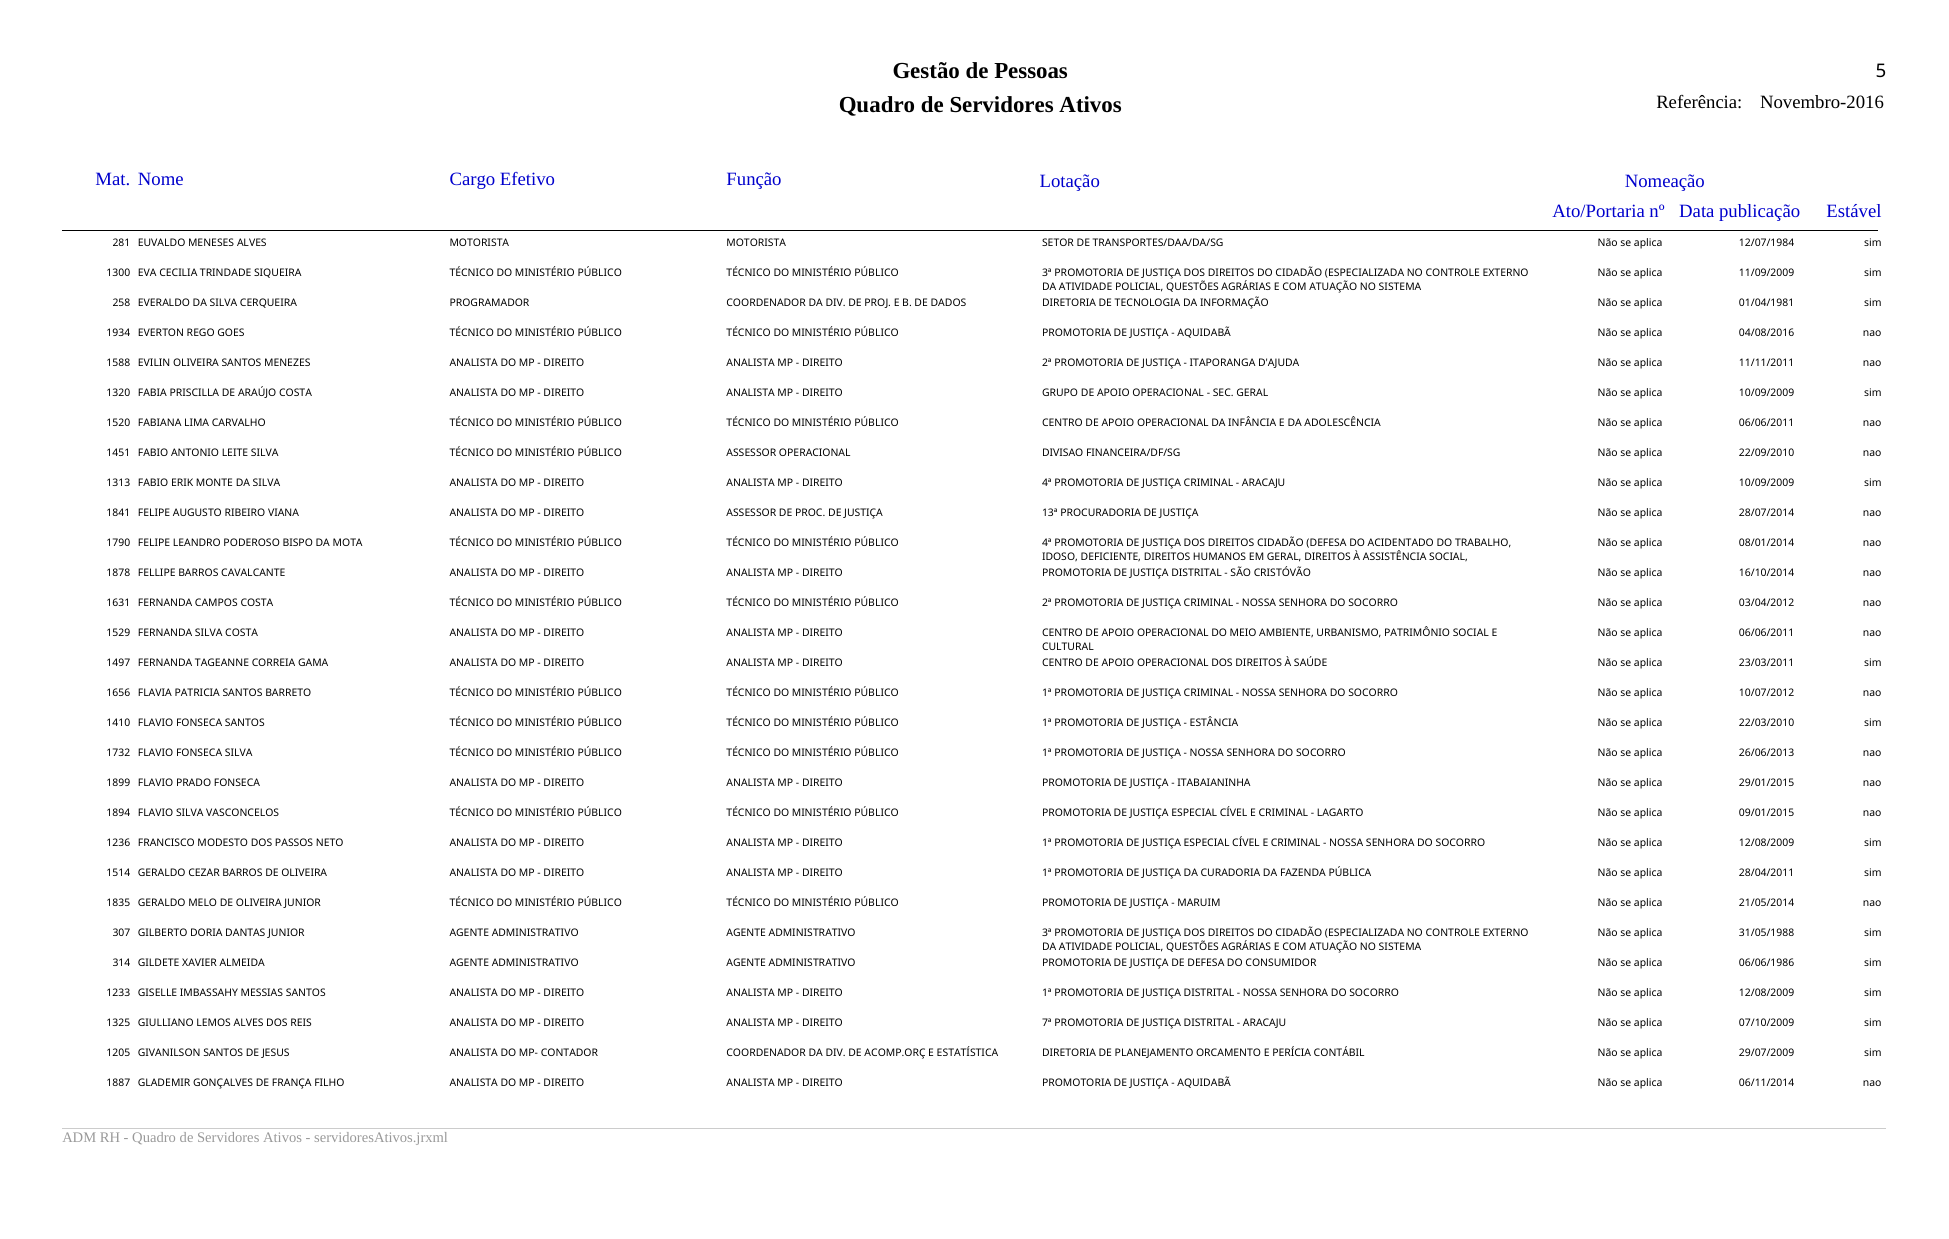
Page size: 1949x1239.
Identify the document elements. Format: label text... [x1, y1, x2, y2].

table_header Nome [138, 168, 203, 198]
table_cell 1320 [68, 385, 130, 415]
table_cell ANALISTA DO MP - DIREITO [449, 475, 723, 505]
table_cell FABIO ANTONIO LEITE SILVA [138, 445, 443, 475]
table_cell [1529, 168, 1800, 199]
table_cell [0, 1075, 68, 1105]
table_cell [1881, 685, 1948, 715]
table_cell PROMOTORIA DE JUSTIÇA ESPECIAL CÍVEL E CRIMINAL - LAGARTO [1042, 805, 1538, 835]
table_cell TÉCNICO DO MINISTÉRIO PÚBLICO [726, 745, 1030, 775]
table_cell [1538, 535, 1547, 565]
table_cell [1881, 805, 1948, 835]
table_cell [1538, 475, 1547, 505]
table_cell TÉCNICO DO MINISTÉRIO PÚBLICO [726, 715, 1030, 745]
table_cell [1538, 805, 1547, 835]
table_cell [1794, 925, 1803, 955]
table_cell MOTORISTA [726, 235, 1030, 265]
table_cell 06/06/2011 [1662, 415, 1794, 445]
table_cell [1030, 685, 1042, 715]
table_cell [1794, 595, 1803, 625]
table_cell [1881, 1015, 1948, 1045]
table_cell Não se aplica [1547, 385, 1662, 415]
table_cell 1520 [68, 415, 130, 445]
table_cell 2ª PROMOTORIA DE JUSTIÇA CRIMINAL - NOSSA SENHORA DO SOCORRO [1042, 595, 1538, 625]
table_cell AGENTE ADMINISTRATIVO [449, 955, 723, 985]
table_cell Gestão de Pessoas [437, 57, 1523, 85]
table_cell [443, 325, 449, 355]
table_cell ANALISTA DO MP - DIREITO [449, 625, 723, 655]
table_cell 4ª PROMOTORIA DE JUSTIÇA DOS DIREITOS CIDADÃO (DEFESA DO ACIDENTADO DO TRABALHO, IDOSO, DEFICIENTE, DIREITOS HUMANOS EM GERAL, DIREITOS À ASSISTÊNCIA SOCIAL, [1042, 535, 1538, 565]
table_cell [1794, 355, 1803, 385]
table_cell [130, 385, 138, 415]
table_cell CENTRO DE APOIO OPERACIONAL DA INFÂNCIA E DA ADOLESCÊNCIA [1042, 415, 1538, 445]
table_cell [1538, 655, 1547, 685]
table_cell [1030, 895, 1042, 925]
table_cell 1899 [68, 775, 130, 805]
table_cell TÉCNICO DO MINISTÉRIO PÚBLICO [449, 445, 723, 475]
table_cell [1794, 1015, 1803, 1045]
table_cell [1030, 655, 1042, 685]
table_cell sim [1803, 715, 1881, 745]
table_header [0, 0, 1948, 57]
table_cell [1794, 325, 1803, 355]
table_cell TÉCNICO DO MINISTÉRIO PÚBLICO [726, 685, 1030, 715]
table_cell [130, 565, 138, 595]
table_cell [443, 865, 449, 895]
table_cell 22/09/2010 [1662, 445, 1794, 475]
table_cell [1881, 955, 1948, 985]
table_cell Não se aplica [1547, 445, 1662, 475]
table_cell [1039, 168, 1196, 199]
table_cell [0, 325, 68, 355]
table_cell CENTRO DE APOIO OPERACIONAL DOS DIREITOS À SAÚDE [1042, 655, 1538, 685]
table_cell ASSESSOR OPERACIONAL [726, 445, 1030, 475]
table_cell [0, 1128, 62, 1152]
table_cell [1881, 445, 1948, 475]
table_cell [1881, 775, 1948, 805]
table_cell [1794, 385, 1803, 415]
table_cell TÉCNICO DO MINISTÉRIO PÚBLICO [449, 745, 723, 775]
table_cell 1ª PROMOTORIA DE JUSTIÇA - ESTÂNCIA [1042, 715, 1538, 745]
table_cell Não se aplica [1547, 295, 1662, 325]
table_cell 16/10/2014 [1662, 565, 1794, 595]
table_cell AGENTE ADMINISTRATIVO [449, 925, 723, 955]
table_cell [1794, 715, 1803, 745]
table_cell FERNANDA CAMPOS COSTA [138, 595, 443, 625]
table_cell FERNANDA SILVA COSTA [138, 625, 443, 655]
table_cell [1884, 91, 1948, 124]
table_cell [1794, 655, 1803, 685]
table_cell MOTORISTA [449, 235, 723, 265]
table_cell Quadro de Servidores Ativos [437, 91, 1523, 124]
table_cell [1794, 805, 1803, 835]
table_cell Não se aplica [1547, 505, 1662, 535]
table_cell [130, 415, 138, 445]
table_cell [1800, 170, 1948, 198]
table_cell TÉCNICO DO MINISTÉRIO PÚBLICO [726, 325, 1030, 355]
table_cell [1881, 595, 1948, 625]
table_cell [1886, 57, 1948, 84]
table_cell FLAVIO FONSECA SILVA [138, 745, 443, 775]
table_cell sim [1803, 385, 1881, 415]
table_cell [1538, 1045, 1547, 1075]
table_cell ANALISTA MP - DIREITO [726, 985, 1030, 1015]
table_cell PROMOTORIA DE JUSTIÇA - MARUIM [1042, 895, 1538, 925]
table_cell 31/05/1988 [1662, 925, 1794, 955]
table_cell 13ª PROCURADORIA DE JUSTIÇA [1042, 505, 1538, 535]
table_cell Não se aplica [1547, 1045, 1662, 1075]
table_cell [1881, 655, 1948, 685]
table_cell Não se aplica [1547, 325, 1662, 355]
table_cell ANALISTA DO MP - DIREITO [449, 1075, 723, 1105]
table_cell [130, 1075, 138, 1105]
table_cell [443, 265, 449, 295]
table_cell [443, 895, 449, 925]
table_cell GLADEMIR GONÇALVES DE FRANÇA FILHO [138, 1075, 443, 1105]
table_cell [0, 445, 68, 475]
table_cell PROMOTORIA DE JUSTIÇA DISTRITAL - SÃO CRISTÓVÃO [1042, 565, 1538, 595]
table_cell [443, 655, 449, 685]
table_cell FRANCISCO MODESTO DOS PASSOS NETO [138, 835, 443, 865]
table_cell ANALISTA MP - DIREITO [726, 835, 1030, 865]
table_cell [443, 415, 449, 445]
table_cell [1030, 1045, 1042, 1075]
table_cell [0, 265, 68, 295]
table_cell ANALISTA DO MP - DIREITO [449, 565, 723, 595]
table_cell sim [1803, 925, 1881, 955]
table_cell nao [1803, 775, 1881, 805]
table_cell [1881, 295, 1948, 325]
table_cell [130, 445, 138, 475]
table_cell [443, 805, 449, 835]
table_cell FERNANDA TAGEANNE CORREIA GAMA [138, 655, 443, 685]
table_cell nao [1803, 625, 1881, 655]
table_cell [1881, 1045, 1948, 1075]
table_cell sim [1803, 475, 1881, 505]
table_cell GILDETE XAVIER ALMEIDA [138, 955, 443, 985]
table_cell Não se aplica [1547, 685, 1662, 715]
table_cell [130, 1045, 138, 1075]
table_cell ANALISTA DO MP - DIREITO [449, 865, 723, 895]
table_cell [0, 895, 68, 925]
table_cell 1300 [68, 265, 130, 295]
table_cell [443, 505, 449, 535]
table_cell SETOR DE TRANSPORTES/DAA/DA/SG [1042, 235, 1538, 265]
table_cell [0, 505, 68, 535]
table_cell [1881, 745, 1948, 775]
table_cell [443, 535, 449, 565]
table_cell Não se aplica [1547, 565, 1662, 595]
table_cell [443, 1075, 449, 1105]
table_cell DIVISAO FINANCEIRA/DF/SG [1042, 445, 1538, 475]
table_cell ANALISTA MP - DIREITO [726, 775, 1030, 805]
table_cell TÉCNICO DO MINISTÉRIO PÚBLICO [449, 595, 723, 625]
table_cell Não se aplica [1547, 715, 1662, 745]
table_cell CENTRO DE APOIO OPERACIONAL DO MEIO AMBIENTE, URBANISMO, PATRIMÔNIO SOCIAL E CULTURAL [1042, 625, 1538, 655]
table_cell [1030, 745, 1042, 775]
table_cell [1030, 535, 1042, 565]
table_cell [1794, 625, 1803, 655]
table_cell nao [1803, 1075, 1881, 1105]
table_cell 28/07/2014 [1662, 505, 1794, 535]
table_cell [443, 475, 449, 505]
table_cell 11/11/2011 [1662, 355, 1794, 385]
table_cell [1881, 505, 1948, 535]
table_cell nao [1803, 415, 1881, 445]
table_cell [1794, 685, 1803, 715]
table_cell [1881, 235, 1948, 265]
table_cell 10/09/2009 [1662, 475, 1794, 505]
table_cell 04/08/2016 [1662, 325, 1794, 355]
table_cell [1030, 565, 1042, 595]
table_cell 10/09/2009 [1662, 385, 1794, 415]
table_cell 1588 [68, 355, 130, 385]
table_cell PROMOTORIA DE JUSTIÇA - AQUIDABÃ [1042, 1075, 1538, 1105]
table_cell 1451 [68, 445, 130, 475]
table_cell ANALISTA DO MP - DIREITO [449, 355, 723, 385]
table_cell nao [1803, 805, 1881, 835]
table_cell [130, 355, 138, 385]
table_cell [130, 170, 138, 198]
table_cell Não se aplica [1547, 775, 1662, 805]
table_cell 12/08/2009 [1662, 835, 1794, 865]
table_cell [0, 1045, 68, 1075]
table_cell ANALISTA DO MP- CONTADOR [449, 1045, 723, 1075]
table_cell 29/07/2009 [1662, 1045, 1794, 1075]
table_cell sim [1803, 865, 1881, 895]
table_cell [1881, 355, 1948, 385]
table_cell [1538, 595, 1547, 625]
table_cell [443, 1015, 449, 1045]
table_cell [443, 745, 449, 775]
table_cell [130, 865, 138, 895]
table_cell 1233 [68, 985, 130, 1015]
table_cell Não se aplica [1547, 805, 1662, 835]
table_cell Referência: [1656, 91, 1754, 124]
table_cell [1538, 685, 1547, 715]
table_cell 11/09/2009 [1662, 265, 1794, 295]
table_cell 1790 [68, 535, 130, 565]
table_cell [0, 475, 68, 505]
table_cell TÉCNICO DO MINISTÉRIO PÚBLICO [449, 265, 723, 295]
table_cell [0, 355, 68, 385]
table_cell [130, 295, 138, 325]
table_cell ANALISTA MP - DIREITO [726, 1015, 1030, 1045]
table_cell [130, 805, 138, 835]
table_cell FELIPE LEANDRO PODEROSO BISPO DA MOTA [138, 535, 443, 565]
table_cell EVA CECILIA TRINDADE SIQUEIRA [138, 265, 443, 295]
table_cell 1529 [68, 625, 130, 655]
table_cell [1030, 235, 1042, 265]
table_cell 21/05/2014 [1662, 895, 1794, 925]
table_cell [1030, 625, 1042, 655]
table_cell [1030, 925, 1042, 955]
table_cell 1ª PROMOTORIA DE JUSTIÇA CRIMINAL - NOSSA SENHORA DO SOCORRO [1042, 685, 1538, 715]
table_cell [1538, 565, 1547, 595]
table_cell TÉCNICO DO MINISTÉRIO PÚBLICO [449, 685, 723, 715]
table_cell TÉCNICO DO MINISTÉRIO PÚBLICO [726, 805, 1030, 835]
table_cell [1538, 865, 1547, 895]
table_cell ANALISTA MP - DIREITO [726, 565, 1030, 595]
table_cell [1538, 775, 1547, 805]
table_cell GERALDO CEZAR BARROS DE OLIVEIRA [138, 865, 443, 895]
table_cell nao [1803, 745, 1881, 775]
table_cell nao [1803, 685, 1881, 715]
table_cell 03/04/2012 [1662, 595, 1794, 625]
table_cell [203, 170, 449, 198]
table_cell [1538, 895, 1547, 925]
table_cell [1794, 835, 1803, 865]
table_cell PROMOTORIA DE JUSTIÇA - ITABAIANINHA [1042, 775, 1538, 805]
table_cell [1794, 235, 1803, 265]
table_cell EUVALDO MENESES ALVES [138, 235, 443, 265]
table_cell DIRETORIA DE PLANEJAMENTO ORCAMENTO E PERÍCIA CONTÁBIL [1042, 1045, 1538, 1075]
table_cell [1538, 355, 1547, 385]
table_cell 1205 [68, 1045, 130, 1075]
table_cell 1ª PROMOTORIA DE JUSTIÇA DA CURADORIA DA FAZENDA PÚBLICA [1042, 865, 1538, 895]
table_cell [1523, 57, 1731, 84]
table_cell [1030, 1015, 1042, 1045]
table_cell [1538, 1015, 1547, 1045]
table_cell 06/11/2014 [1662, 1075, 1794, 1105]
table_cell TÉCNICO DO MINISTÉRIO PÚBLICO [449, 715, 723, 745]
table_cell ANALISTA MP - DIREITO [726, 865, 1030, 895]
table_cell [0, 835, 68, 865]
table_cell ANALISTA MP - DIREITO [726, 1075, 1030, 1105]
table_cell [1196, 170, 1529, 198]
table_cell [130, 1015, 138, 1045]
table_cell [1881, 835, 1948, 865]
table_cell ANALISTA DO MP - DIREITO [449, 985, 723, 1015]
table_cell [684, 170, 726, 198]
table_cell [443, 445, 449, 475]
table_cell Novembro-2016 [1756, 91, 1884, 124]
table_cell [0, 685, 68, 715]
table_cell Não se aplica [1547, 355, 1662, 385]
table_cell GIULLIANO LEMOS ALVES DOS REIS [138, 1015, 443, 1045]
table_cell PROGRAMADOR [449, 295, 723, 325]
table_cell [0, 985, 68, 1015]
table_cell 06/06/2011 [1662, 625, 1794, 655]
table_cell ANALISTA MP - DIREITO [726, 655, 1030, 685]
table_cell FABIANA LIMA CARVALHO [138, 415, 443, 445]
table_cell sim [1803, 235, 1881, 265]
table_cell [1881, 895, 1948, 925]
table_cell 29/01/2015 [1662, 775, 1794, 805]
table_cell FABIA PRISCILLA DE ARAÚJO COSTA [138, 385, 443, 415]
table_cell [1794, 955, 1803, 985]
table_cell nao [1803, 895, 1881, 925]
table_cell ANALISTA DO MP - DIREITO [449, 835, 723, 865]
table_cell ANALISTA DO MP - DIREITO [449, 385, 723, 415]
table_cell [1881, 475, 1948, 505]
table_cell [1538, 925, 1547, 955]
table_cell Não se aplica [1547, 265, 1662, 295]
table_cell [1030, 325, 1042, 355]
table_cell FLAVIA PATRICIA SANTOS BARRETO [138, 685, 443, 715]
table_cell FABIO ERIK MONTE DA SILVA [138, 475, 443, 505]
table_cell nao [1803, 445, 1881, 475]
table_cell [1794, 535, 1803, 565]
table_cell [130, 475, 138, 505]
table_cell [1794, 895, 1803, 925]
table_cell Não se aplica [1547, 955, 1662, 985]
table_cell [130, 535, 138, 565]
table_cell 1514 [68, 865, 130, 895]
table_cell 1878 [68, 565, 130, 595]
table_cell Não se aplica [1547, 235, 1662, 265]
table_cell ADM RH - Quadro de Servidores Ativos - servidoresAtivos.jrxml [62, 1129, 1886, 1152]
table_cell PROMOTORIA DE JUSTIÇA DE DEFESA DO CONSUMIDOR [1042, 955, 1538, 985]
table_cell 08/01/2014 [1662, 535, 1794, 565]
table_cell 1835 [68, 895, 130, 925]
table_cell Não se aplica [1547, 655, 1662, 685]
table_cell [443, 715, 449, 745]
table_cell ANALISTA DO MP - DIREITO [449, 505, 723, 535]
table_cell [0, 1105, 1948, 1128]
table_cell [130, 985, 138, 1015]
table_cell 06/06/1986 [1662, 955, 1794, 985]
table_cell [1538, 505, 1547, 535]
table_cell [1030, 775, 1042, 805]
table_cell TÉCNICO DO MINISTÉRIO PÚBLICO [726, 895, 1030, 925]
table_cell [130, 655, 138, 685]
table_cell Não se aplica [1547, 895, 1662, 925]
table_cell sim [1803, 1045, 1881, 1075]
table_cell [443, 985, 449, 1015]
table_cell [130, 715, 138, 745]
table_cell nao [1803, 325, 1881, 355]
table_cell [1794, 745, 1803, 775]
table_cell [443, 835, 449, 865]
table_cell Não se aplica [1547, 625, 1662, 655]
table_cell 22/03/2010 [1662, 715, 1794, 745]
table_cell AGENTE ADMINISTRATIVO [726, 955, 1030, 985]
table_cell 258 [68, 295, 130, 325]
table_cell [803, 170, 1039, 198]
table_cell sim [1803, 655, 1881, 685]
table_cell ANALISTA DO MP - DIREITO [449, 775, 723, 805]
table_cell 28/04/2011 [1662, 865, 1794, 895]
table_cell [1794, 265, 1803, 295]
table_cell GIVANILSON SANTOS DE JESUS [138, 1045, 443, 1075]
table_cell 12/08/2009 [1662, 985, 1794, 1015]
table_cell [443, 625, 449, 655]
table_cell [1030, 865, 1042, 895]
table_cell [1030, 805, 1042, 835]
table_cell [443, 385, 449, 415]
table_cell [130, 895, 138, 925]
table_cell 1410 [68, 715, 130, 745]
table_cell Não se aplica [1547, 865, 1662, 895]
table_cell [1794, 475, 1803, 505]
table_cell [130, 745, 138, 775]
table_cell 23/03/2011 [1662, 655, 1794, 685]
table_cell 1894 [68, 805, 130, 835]
table_cell Lotação [1039, 170, 1196, 199]
table_cell [1538, 955, 1547, 985]
table_cell 4ª PROMOTORIA DE JUSTIÇA CRIMINAL - ARACAJU [1042, 475, 1538, 505]
table_cell [1030, 835, 1042, 865]
table_cell [1538, 235, 1547, 265]
table_cell TÉCNICO DO MINISTÉRIO PÚBLICO [726, 595, 1030, 625]
table_header Função [726, 168, 803, 198]
table_cell [0, 805, 68, 835]
table_cell Não se aplica [1547, 1015, 1662, 1045]
table_cell [130, 325, 138, 355]
table_cell [1794, 415, 1803, 445]
table_cell GERALDO MELO DE OLIVEIRA JUNIOR [138, 895, 443, 925]
table_cell [0, 715, 68, 745]
table_cell [0, 125, 1948, 168]
table_cell [0, 1015, 68, 1045]
table_cell TÉCNICO DO MINISTÉRIO PÚBLICO [449, 895, 723, 925]
table_cell [1538, 325, 1547, 355]
table_cell ANALISTA MP - DIREITO [726, 475, 1030, 505]
table_cell Nomeação [1529, 170, 1800, 199]
table_cell nao [1803, 505, 1881, 535]
table_cell [1538, 295, 1547, 325]
table_cell [1538, 445, 1547, 475]
table_cell [130, 505, 138, 535]
table_cell [0, 535, 68, 565]
table_cell [1538, 835, 1547, 865]
table_cell [130, 685, 138, 715]
table_cell 1631 [68, 595, 130, 625]
table_cell [1794, 565, 1803, 595]
table_cell ANALISTA DO MP - DIREITO [449, 1015, 723, 1045]
table_cell [443, 355, 449, 385]
table_cell GRUPO DE APOIO OPERACIONAL - SEC. GERAL [1042, 385, 1538, 415]
table_cell [0, 925, 68, 955]
table_cell [443, 685, 449, 715]
table_cell TÉCNICO DO MINISTÉRIO PÚBLICO [726, 265, 1030, 295]
table_cell [1881, 1075, 1948, 1105]
table_cell [0, 170, 68, 198]
table_cell DIRETORIA DE TECNOLOGIA DA INFORMAÇÃO [1042, 295, 1538, 325]
table_cell [130, 835, 138, 865]
table_cell Não se aplica [1547, 1075, 1662, 1105]
table_cell [1538, 265, 1547, 295]
table_cell 26/06/2013 [1662, 745, 1794, 775]
table_cell ANALISTA MP - DIREITO [726, 625, 1030, 655]
table_cell PROMOTORIA DE JUSTIÇA - AQUIDABÃ [1042, 325, 1538, 355]
table_cell [1794, 1045, 1803, 1075]
table_cell [443, 235, 449, 265]
table_cell 2ª PROMOTORIA DE JUSTIÇA - ITAPORANGA D'AJUDA [1042, 355, 1538, 385]
table_cell TÉCNICO DO MINISTÉRIO PÚBLICO [449, 415, 723, 445]
table_header Mat. [68, 168, 130, 198]
table_cell [1881, 265, 1948, 295]
table_cell ANALISTA MP - DIREITO [726, 355, 1030, 385]
table_cell [0, 85, 1948, 91]
table_cell [0, 745, 68, 775]
table_cell 1732 [68, 745, 130, 775]
table_cell [1881, 325, 1948, 355]
table_cell [443, 595, 449, 625]
table_cell nao [1803, 565, 1881, 595]
table_cell [1030, 295, 1042, 325]
table_cell [1881, 200, 1948, 229]
table_cell FLAVIO PRADO FONSECA [138, 775, 443, 805]
table_cell FLAVIO SILVA VASCONCELOS [138, 805, 443, 835]
table_cell 3ª PROMOTORIA DE JUSTIÇA DOS DIREITOS DO CIDADÃO (ESPECIALIZADA NO CONTROLE EXTERNO DA ATIVIDADE POLICIAL, QUESTÕES AGRÁRIAS E COM ATUAÇÃO NO SISTEMA [1042, 265, 1538, 295]
table_cell [443, 955, 449, 985]
table_cell [1030, 505, 1042, 535]
table_cell 307 [68, 925, 130, 955]
table_cell [443, 925, 449, 955]
table_cell 1313 [68, 475, 130, 505]
table_cell [1886, 1128, 1948, 1152]
table_cell EVILIN OLIVEIRA SANTOS MENEZES [138, 355, 443, 385]
table_cell [0, 57, 437, 84]
table_cell [0, 625, 68, 655]
table_cell [1030, 955, 1042, 985]
table_cell [0, 295, 68, 325]
table_cell ANALISTA MP - DIREITO [726, 385, 1030, 415]
table_cell [1794, 1075, 1803, 1105]
table_cell sim [1803, 1015, 1881, 1045]
table_cell [1794, 505, 1803, 535]
table_cell [726, 168, 803, 199]
table_cell GILBERTO DORIA DANTAS JUNIOR [138, 925, 443, 955]
table_cell [0, 565, 68, 595]
table_cell [0, 655, 68, 685]
table_cell TÉCNICO DO MINISTÉRIO PÚBLICO [449, 535, 723, 565]
table_cell COORDENADOR DA DIV. DE ACOMP.ORÇ E ESTATÍSTICA [726, 1045, 1030, 1075]
table_cell [1030, 475, 1042, 505]
table_cell [1523, 91, 1656, 124]
table_cell [1881, 415, 1948, 445]
table_cell sim [1803, 955, 1881, 985]
table_cell [1794, 865, 1803, 895]
table_cell [0, 200, 1529, 229]
table_cell [1030, 1075, 1042, 1105]
table_cell ASSESSOR DE PROC. DE JUSTIÇA [726, 505, 1030, 535]
table_cell [1538, 625, 1547, 655]
table_cell 3ª PROMOTORIA DE JUSTIÇA DOS DIREITOS DO CIDADÃO (ESPECIALIZADA NO CONTROLE EXTERNO DA ATIVIDADE POLICIAL, QUESTÕES AGRÁRIAS E COM ATUAÇÃO NO SISTEMA [1042, 925, 1538, 955]
table_cell AGENTE ADMINISTRATIVO [726, 925, 1030, 955]
table_cell sim [1803, 985, 1881, 1015]
table_cell [0, 595, 68, 625]
table_cell [1030, 985, 1042, 1015]
table_cell [443, 1045, 449, 1075]
table_cell [1794, 295, 1803, 325]
table_cell [130, 625, 138, 655]
table_cell [0, 955, 68, 985]
table_cell [130, 775, 138, 805]
table_header Cargo Efetivo [449, 168, 684, 198]
table_cell [1030, 355, 1042, 385]
table_cell EVERTON REGO GOES [138, 325, 443, 355]
table_cell 5 [1731, 57, 1886, 84]
table_cell Não se aplica [1547, 415, 1662, 445]
table_cell [1030, 415, 1042, 445]
table_cell [138, 168, 203, 199]
table_cell Não se aplica [1547, 925, 1662, 955]
table_cell [1881, 715, 1948, 745]
table_cell 314 [68, 955, 130, 985]
table_cell [1538, 415, 1547, 445]
table_cell sim [1803, 265, 1881, 295]
table_cell 07/10/2009 [1662, 1015, 1794, 1045]
table_cell [0, 385, 68, 415]
table_cell 1ª PROMOTORIA DE JUSTIÇA ESPECIAL CÍVEL E CRIMINAL - NOSSA SENHORA DO SOCORRO [1042, 835, 1538, 865]
table_cell [0, 865, 68, 895]
table_cell [1538, 985, 1547, 1015]
table_cell [1881, 865, 1948, 895]
table_cell 1325 [68, 1015, 130, 1045]
table_cell TÉCNICO DO MINISTÉRIO PÚBLICO [726, 415, 1030, 445]
table_cell [68, 168, 130, 199]
table_cell [1794, 985, 1803, 1015]
table_cell 1887 [68, 1075, 130, 1105]
table_cell 1841 [68, 505, 130, 535]
table_cell 1ª PROMOTORIA DE JUSTIÇA DISTRITAL - NOSSA SENHORA DO SOCORRO [1042, 985, 1538, 1015]
table_cell 1ª PROMOTORIA DE JUSTIÇA - NOSSA SENHORA DO SOCORRO [1042, 745, 1538, 775]
table_cell ANALISTA DO MP - DIREITO [449, 655, 723, 685]
table_cell 09/01/2015 [1662, 805, 1794, 835]
table_cell [1538, 1075, 1547, 1105]
table_cell FELLIPE BARROS CAVALCANTE [138, 565, 443, 595]
table_cell TÉCNICO DO MINISTÉRIO PÚBLICO [449, 325, 723, 355]
table_cell [1881, 925, 1948, 955]
table_cell [1538, 385, 1547, 415]
table_cell [1030, 595, 1042, 625]
table_cell [1881, 385, 1948, 415]
table_cell [1794, 775, 1803, 805]
table_cell [1881, 625, 1948, 655]
table_cell Não se aplica [1547, 835, 1662, 865]
table_cell [0, 415, 68, 445]
table_cell 1497 [68, 655, 130, 685]
table_cell [1030, 715, 1042, 745]
table_cell 1934 [68, 325, 130, 355]
table_cell Data publicação [1665, 200, 1800, 229]
table_cell [449, 168, 684, 199]
table_cell 12/07/1984 [1662, 235, 1794, 265]
table_cell [443, 565, 449, 595]
table_cell [130, 265, 138, 295]
table_cell [0, 775, 68, 805]
table_cell Não se aplica [1547, 475, 1662, 505]
table_cell [130, 595, 138, 625]
table_cell 10/07/2012 [1662, 685, 1794, 715]
table_cell [130, 955, 138, 985]
table_cell Não se aplica [1547, 745, 1662, 775]
table_cell [130, 925, 138, 955]
table_cell [1881, 535, 1948, 565]
table_cell [0, 91, 437, 124]
table_cell Não se aplica [1547, 985, 1662, 1015]
table_cell EVERALDO DA SILVA CERQUEIRA [138, 295, 443, 325]
table_cell [1881, 565, 1948, 595]
table_cell COORDENADOR DA DIV. DE PROJ. E B. DE DADOS [726, 295, 1030, 325]
table_cell [1538, 745, 1547, 775]
table_cell Não se aplica [1547, 595, 1662, 625]
table_cell 7ª PROMOTORIA DE JUSTIÇA DISTRITAL - ARACAJU [1042, 1015, 1538, 1045]
table_cell [1538, 715, 1547, 745]
table_cell [443, 775, 449, 805]
table_cell [1030, 385, 1042, 415]
table_cell FELIPE AUGUSTO RIBEIRO VIANA [138, 505, 443, 535]
table_cell sim [1803, 295, 1881, 325]
table_cell TÉCNICO DO MINISTÉRIO PÚBLICO [726, 535, 1030, 565]
table_cell [0, 235, 68, 265]
table_cell nao [1803, 355, 1881, 385]
table_cell [1881, 985, 1948, 1015]
table_cell sim [1803, 835, 1881, 865]
table_cell nao [1803, 595, 1881, 625]
table_cell [443, 295, 449, 325]
table_cell 281 [68, 235, 130, 265]
table_cell TÉCNICO DO MINISTÉRIO PÚBLICO [449, 805, 723, 835]
table_cell 01/04/1981 [1662, 295, 1794, 325]
table_cell [1794, 445, 1803, 475]
table_cell FLAVIO FONSECA SANTOS [138, 715, 443, 745]
table_cell Não se aplica [1547, 535, 1662, 565]
table_cell [1030, 445, 1042, 475]
table_cell Ato/Portaria nº [1529, 200, 1664, 229]
table_cell GISELLE IMBASSAHY MESSIAS SANTOS [138, 985, 443, 1015]
table_cell Estável [1803, 200, 1881, 229]
table_cell 1236 [68, 835, 130, 865]
table_cell [1030, 265, 1042, 295]
table_cell 1656 [68, 685, 130, 715]
table_cell [130, 235, 138, 265]
table_cell nao [1803, 535, 1881, 565]
